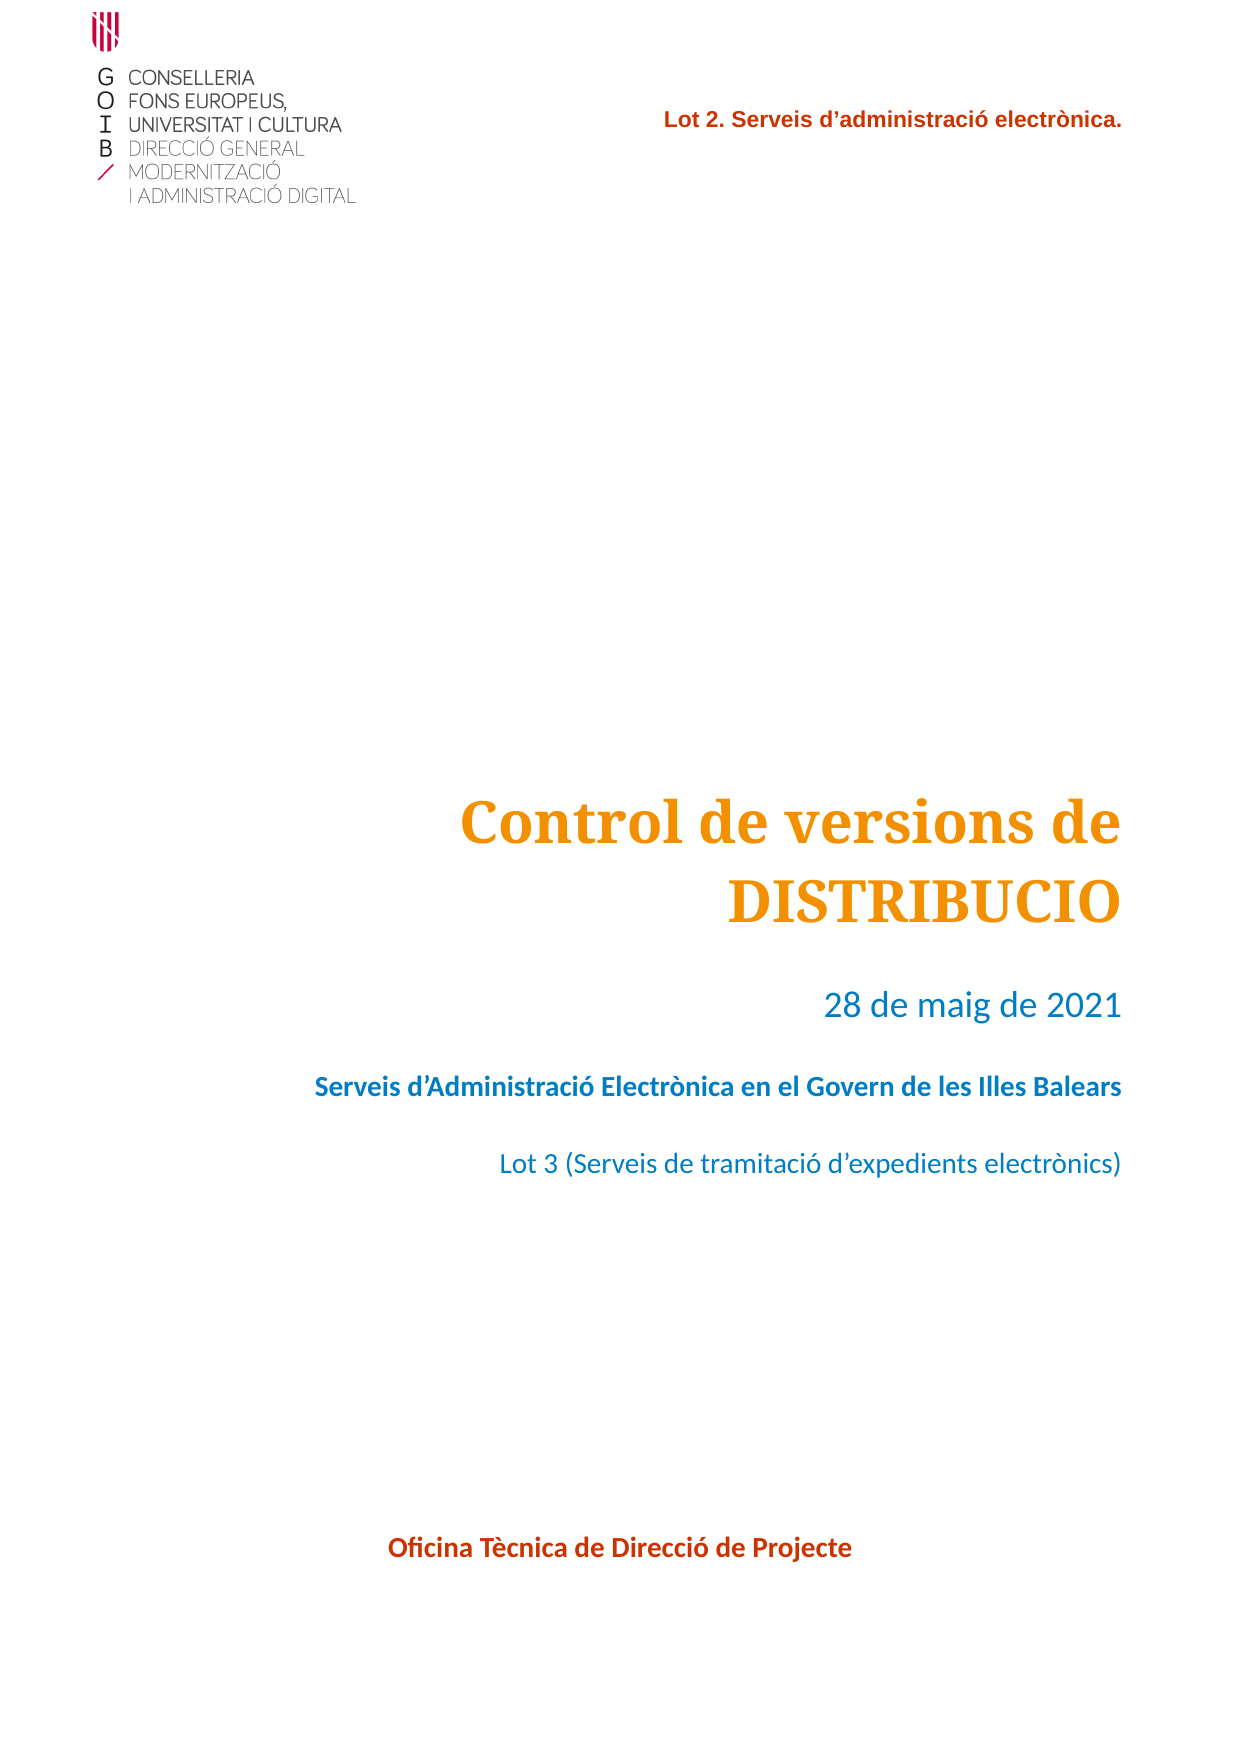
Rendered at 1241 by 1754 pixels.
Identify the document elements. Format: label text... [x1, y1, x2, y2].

text Oficina Tècnica de Direcció de Projecte [118, 1529, 1122, 1565]
text Lot 3 (Serveis de tramitació d’expedients electrònics) [118, 1145, 1122, 1180]
text 28 de maig de 2021 [118, 981, 1122, 1027]
text Control de versions de DISTRIBUCIO [118, 781, 1122, 939]
text Serveis d’Administració Electrònica en el Govern de les Illes Balears [118, 1068, 1122, 1103]
picture [77, 0, 371, 216]
